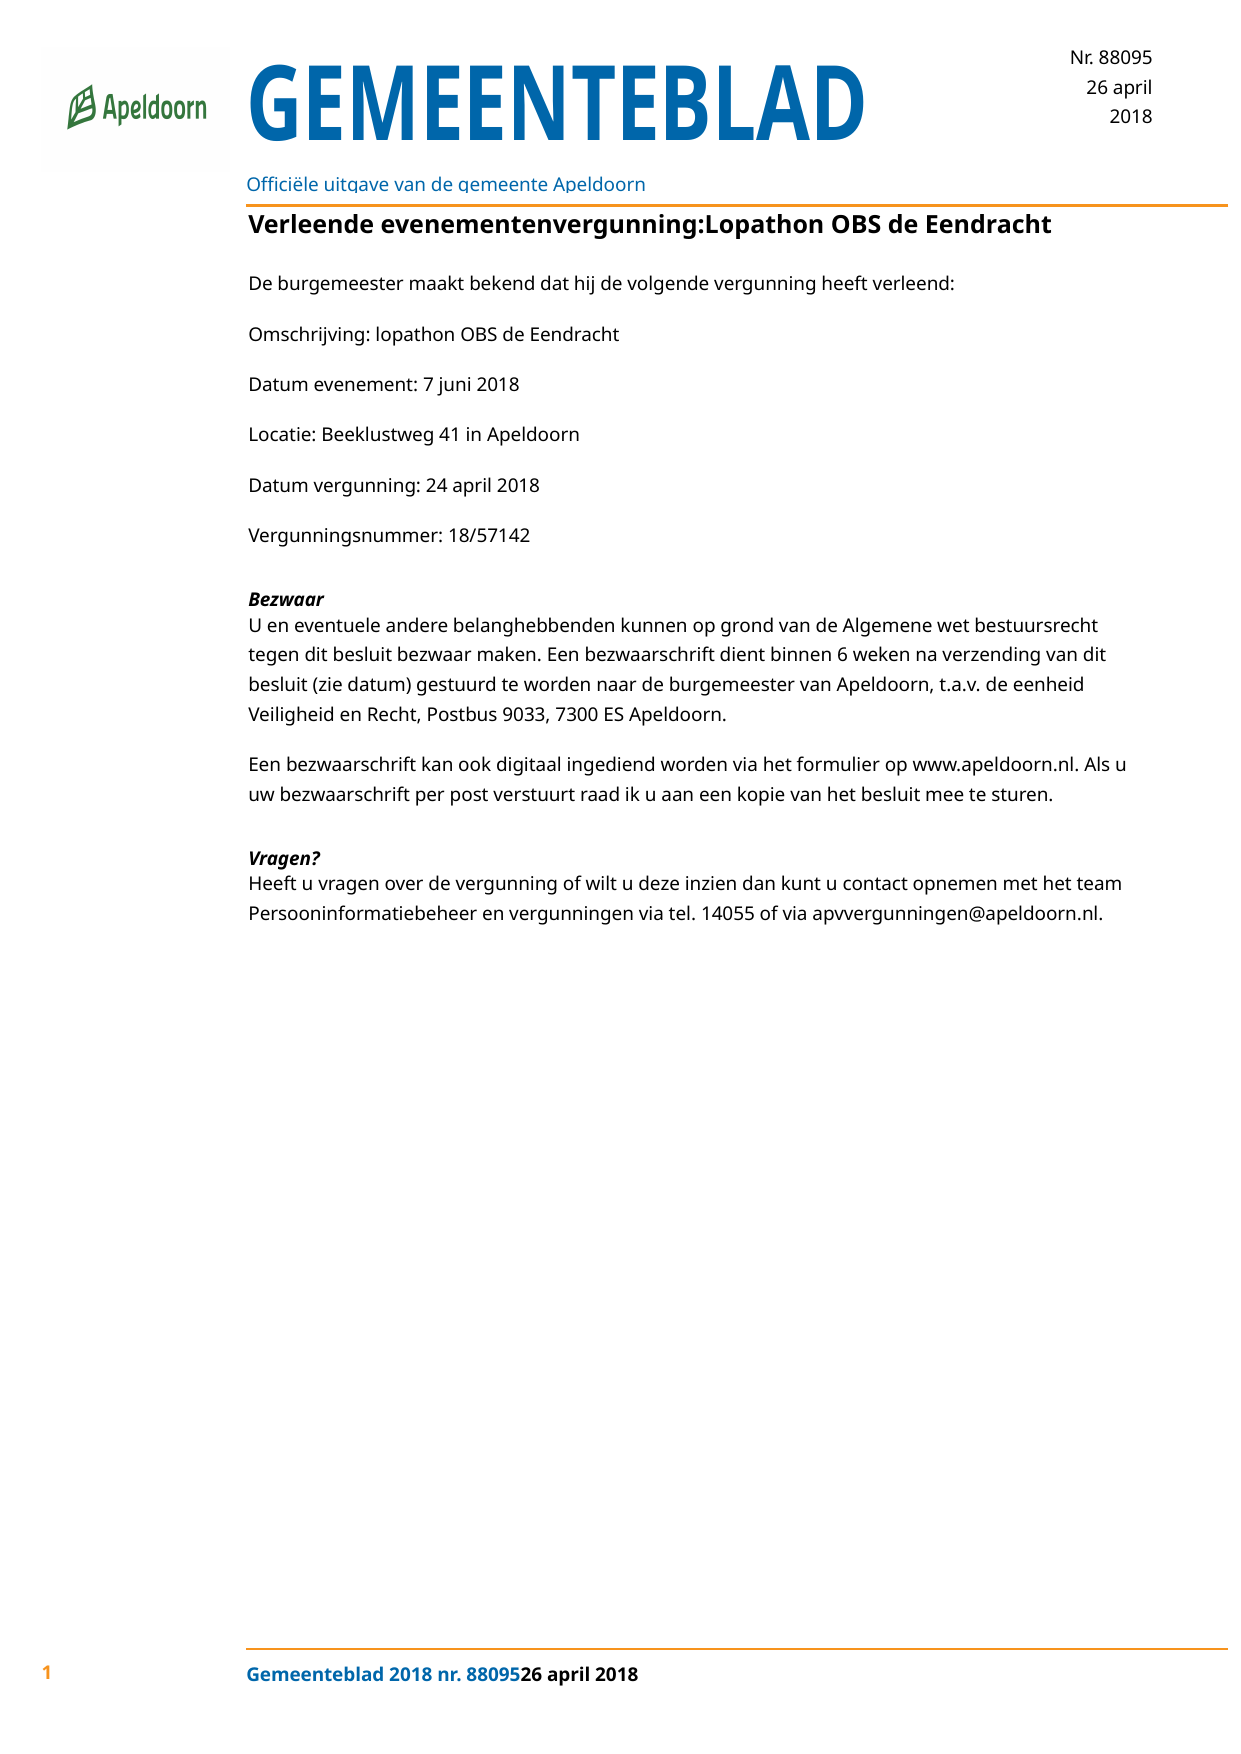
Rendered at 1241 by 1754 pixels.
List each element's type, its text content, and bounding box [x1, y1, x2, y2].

picture [41, 47, 231, 172]
text Datum evenement: 7 juni 2018 [248, 371, 1152, 397]
text Locatie: Beeklustweg 41 in Apeldoorn [248, 422, 1152, 447]
text Vergunningsnummer: 18/57142 [248, 522, 1152, 548]
text De burgemeester maakt bekend dat hij de volgende vergunning heeft verleend: [248, 270, 1152, 296]
text Omschrijving: lopathon OBS de Eendracht [248, 321, 1152, 346]
text Een bezwaarschrift kan ook digitaal ingediend worden via het formulier op www.apeldoorn.nl. Als u uw bezwaarschrift per post verstuurt raad ik u aan een kopie van het besluit mee te sturen. [248, 751, 1152, 807]
text Bezwaar [248, 586, 1152, 612]
text U en eventuele andere belanghebbenden kunnen op grond van de Algemene wet bestuursrecht tegen dit besluit bezwaar maken. Een bezwaarschrift dient binnen 6 weken na verzending van dit besluit (zie datum) gestuurd te worden naar de burgemeester van Apeldoorn, t.a.v. de eenheid Veiligheid en Recht, Postbus 9033, 7300 ES Apeldoorn. [248, 612, 1152, 727]
text Vragen? [248, 845, 1152, 871]
text Heeft u vragen over de vergunning of wilt u deze inzien dan kunt u contact opnemen met het team Persooninformatiebeheer en vergunningen via tel. 14055 of via apvvergunningen@apeldoorn.nl. [248, 871, 1152, 926]
text Datum vergunning: 24 april 2018 [248, 472, 1152, 498]
text Verleende evenementenvergunning:Lopathon OBS de Eendracht [248, 207, 1152, 241]
